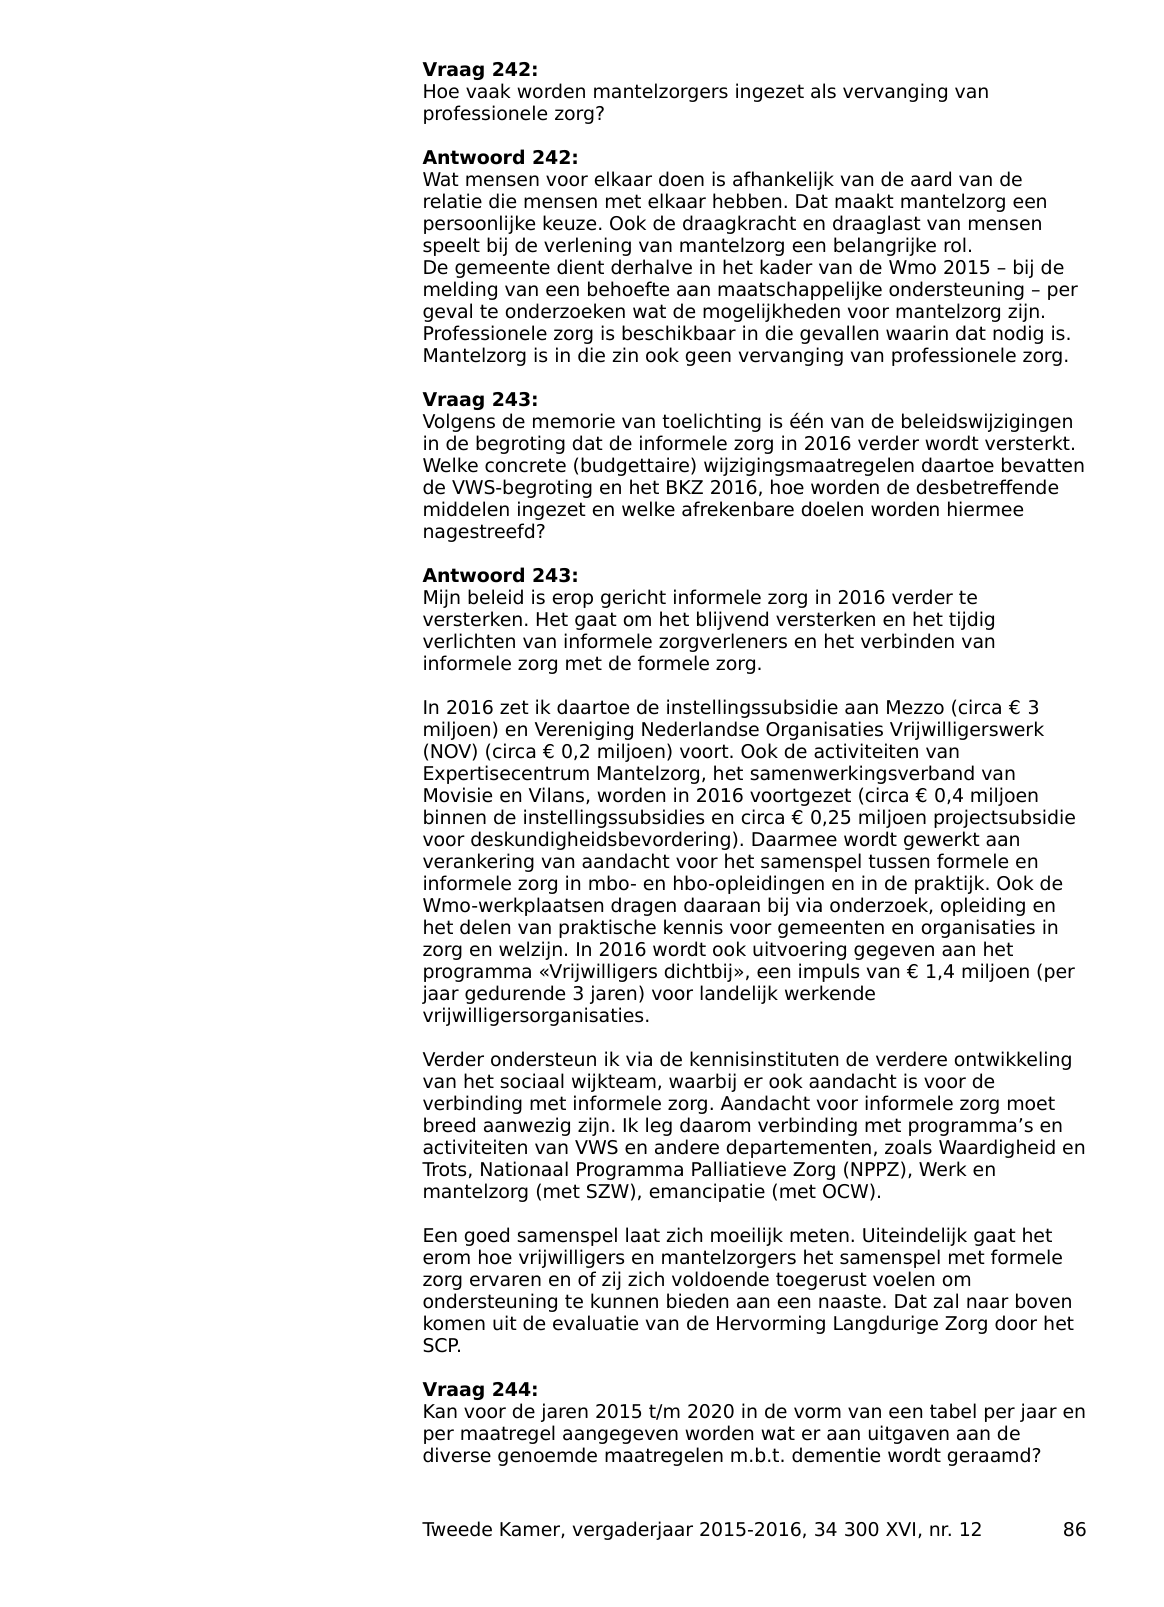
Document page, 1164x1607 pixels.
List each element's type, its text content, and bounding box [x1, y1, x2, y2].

text Hoe vaak worden mantelzorgers ingezet als vervanging van professionele zorg? [422, 81, 1087, 125]
text Een goed samenspel laat zich moeilijk meten. Uiteindelijk gaat het erom hoe vrijwilligers en mantelzorgers het samenspel met formele zorg ervaren en of zij zich voldoende toegerust voelen om ondersteuning te kunnen bieden aan een naaste. Dat zal naar boven komen uit de evaluatie van de Hervorming Langdurige Zorg door het SCP. [422, 1225, 1087, 1357]
text Vraag 244: [422, 1379, 1087, 1401]
text Vraag 242: [422, 59, 1087, 81]
text Antwoord 243: [422, 565, 1087, 587]
text Mijn beleid is erop gericht informele zorg in 2016 verder te versterken. Het gaat om het blijvend versterken en het tijdig verlichten van informele zorgverleners en het verbinden van informele zorg met de formele zorg. [422, 587, 1087, 675]
text Volgens de memorie van toelichting is één van de beleidswijzigingen in de begroting dat de informele zorg in 2016 verder wordt versterkt. Welke concrete (budgettaire) wijzigingsmaatregelen daartoe bevatten de VWS-begroting en het BKZ 2016, hoe worden de desbetreffende middelen ingezet en welke afrekenbare doelen worden hiermee nagestreefd? [422, 411, 1087, 543]
text Verder ondersteun ik via de kennisinstituten de verdere ontwikkeling van het sociaal wijkteam, waarbij er ook aandacht is voor de verbinding met informele zorg. Aandacht voor informele zorg moet breed aanwezig zijn. Ik leg daarom verbinding met programma’s en activiteiten van VWS en andere departementen, zoals Waardigheid en Trots, Nationaal Programma Palliatieve Zorg (NPPZ), Werk en mantelzorg (met SZW), emancipatie (met OCW). [422, 1049, 1087, 1203]
text Antwoord 242: [422, 147, 1087, 169]
text De gemeente dient derhalve in het kader van de Wmo 2015 – bij de melding van een behoefte aan maatschappelijke ondersteuning – per geval te onderzoeken wat de mogelijkheden voor mantelzorg zijn. [422, 257, 1087, 323]
text Vraag 243: [422, 389, 1087, 411]
text Professionele zorg is beschikbaar in die gevallen waarin dat nodig is. Mantelzorg is in die zin ook geen vervanging van professionele zorg. [422, 323, 1087, 367]
text Kan voor de jaren 2015 t/m 2020 in de vorm van een tabel per jaar en per maatregel aangegeven worden wat er aan uitgaven aan de diverse genoemde maatregelen m.b.t. dementie wordt geraamd? [422, 1401, 1087, 1467]
text In 2016 zet ik daartoe de instellingssubsidie aan Mezzo (circa € 3 miljoen) en Vereniging Nederlandse Organisaties Vrijwilligerswerk (NOV) (circa € 0,2 miljoen) voort. Ook de activiteiten van Expertisecentrum Mantelzorg, het samenwerkingsverband van Movisie en Vilans, worden in 2016 voortgezet (circa € 0,4 miljoen binnen de instellingssubsidies en circa € 0,25 miljoen projectsubsidie voor deskundigheidsbevordering). Daarmee wordt gewerkt aan verankering van aandacht voor het samenspel tussen formele en informele zorg in mbo- en hbo-opleidingen en in de praktijk. Ook de Wmo-werkplaatsen dragen daaraan bij via onderzoek, opleiding en het delen van praktische kennis voor gemeenten en organisaties in zorg en welzijn. In 2016 wordt ook uitvoering gegeven aan het programma «Vrijwilligers dichtbij», een impuls van € 1,4 miljoen (per jaar gedurende 3 jaren) voor landelijk werkende vrijwilligersorganisaties. [422, 697, 1087, 1027]
text Wat mensen voor elkaar doen is afhankelijk van de aard van de relatie die mensen met elkaar hebben. Dat maakt mantelzorg een persoonlijke keuze. Ook de draagkracht en draaglast van mensen speelt bij de verlening van mantelzorg een belangrijke rol. [422, 169, 1087, 257]
